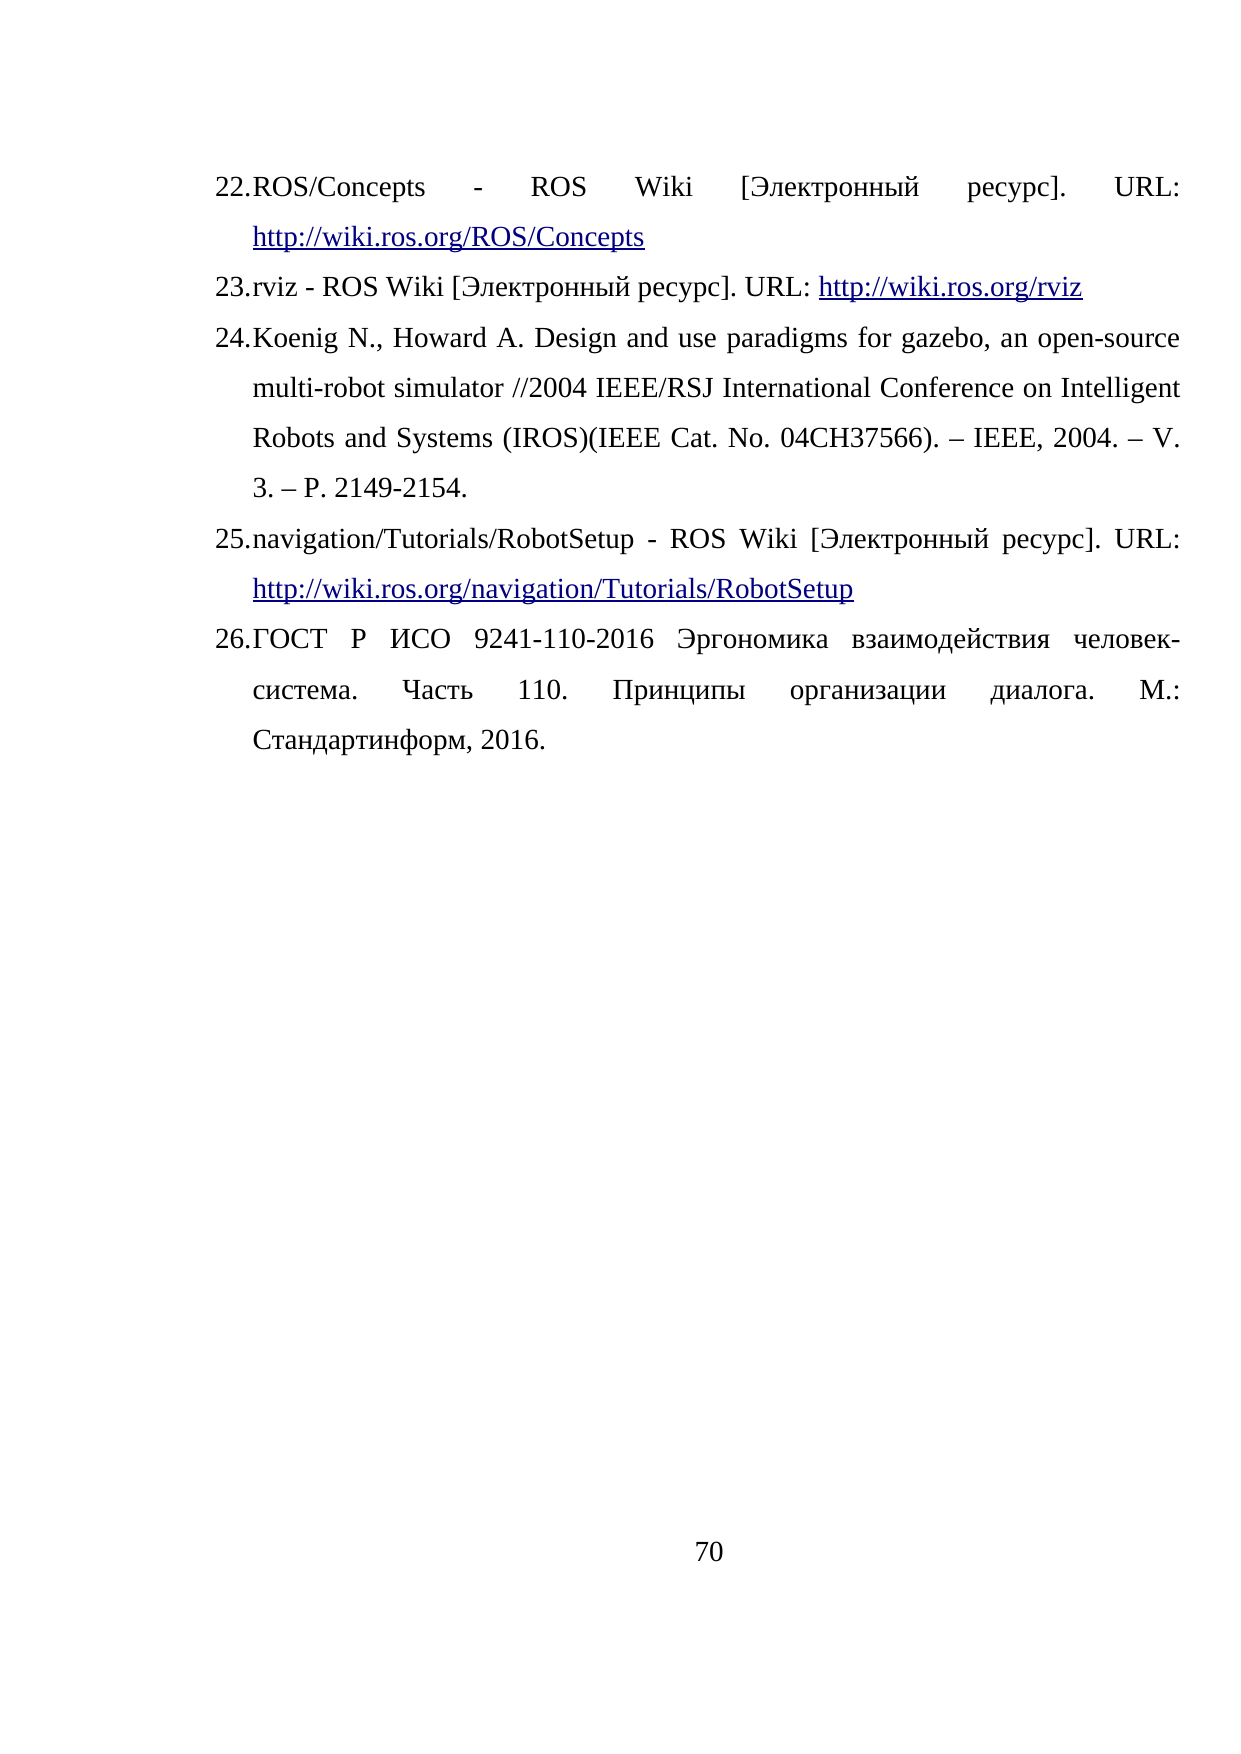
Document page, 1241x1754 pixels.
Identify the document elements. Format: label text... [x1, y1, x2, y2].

list ROS/Concepts - ROS Wiki [Электронный ресурс]. URL: http://wiki.ros.org/ROS/Concepts [215, 169, 1181, 253]
list rviz - ROS Wiki [Электронный ресурс]. URL: http://wiki.ros.org/rviz [215, 269, 1181, 303]
list Koenig N., Howard A. Design and use paradigms for gazebo, an open-source multi-robot simulator //2004 IEEE/RSJ International Conference on Intelligent Robots and Systems (IROS)(IEEE Cat. No. 04CH37566). – IEEE, 2004. – V. 3. – P. 2149-2154. [215, 320, 1181, 504]
list navigation/Tutorials/RobotSetup - ROS Wiki [Электронный ресурс]. URL: http://wiki.ros.org/navigation/Tutorials/RobotSetup [215, 521, 1181, 605]
list ГОСТ Р ИСО 9241-110-2016 Эргономика взаимодействия человек-система. Часть 110. Принципы организации диалога. М.: Стандартинформ, 2016. [215, 622, 1181, 756]
